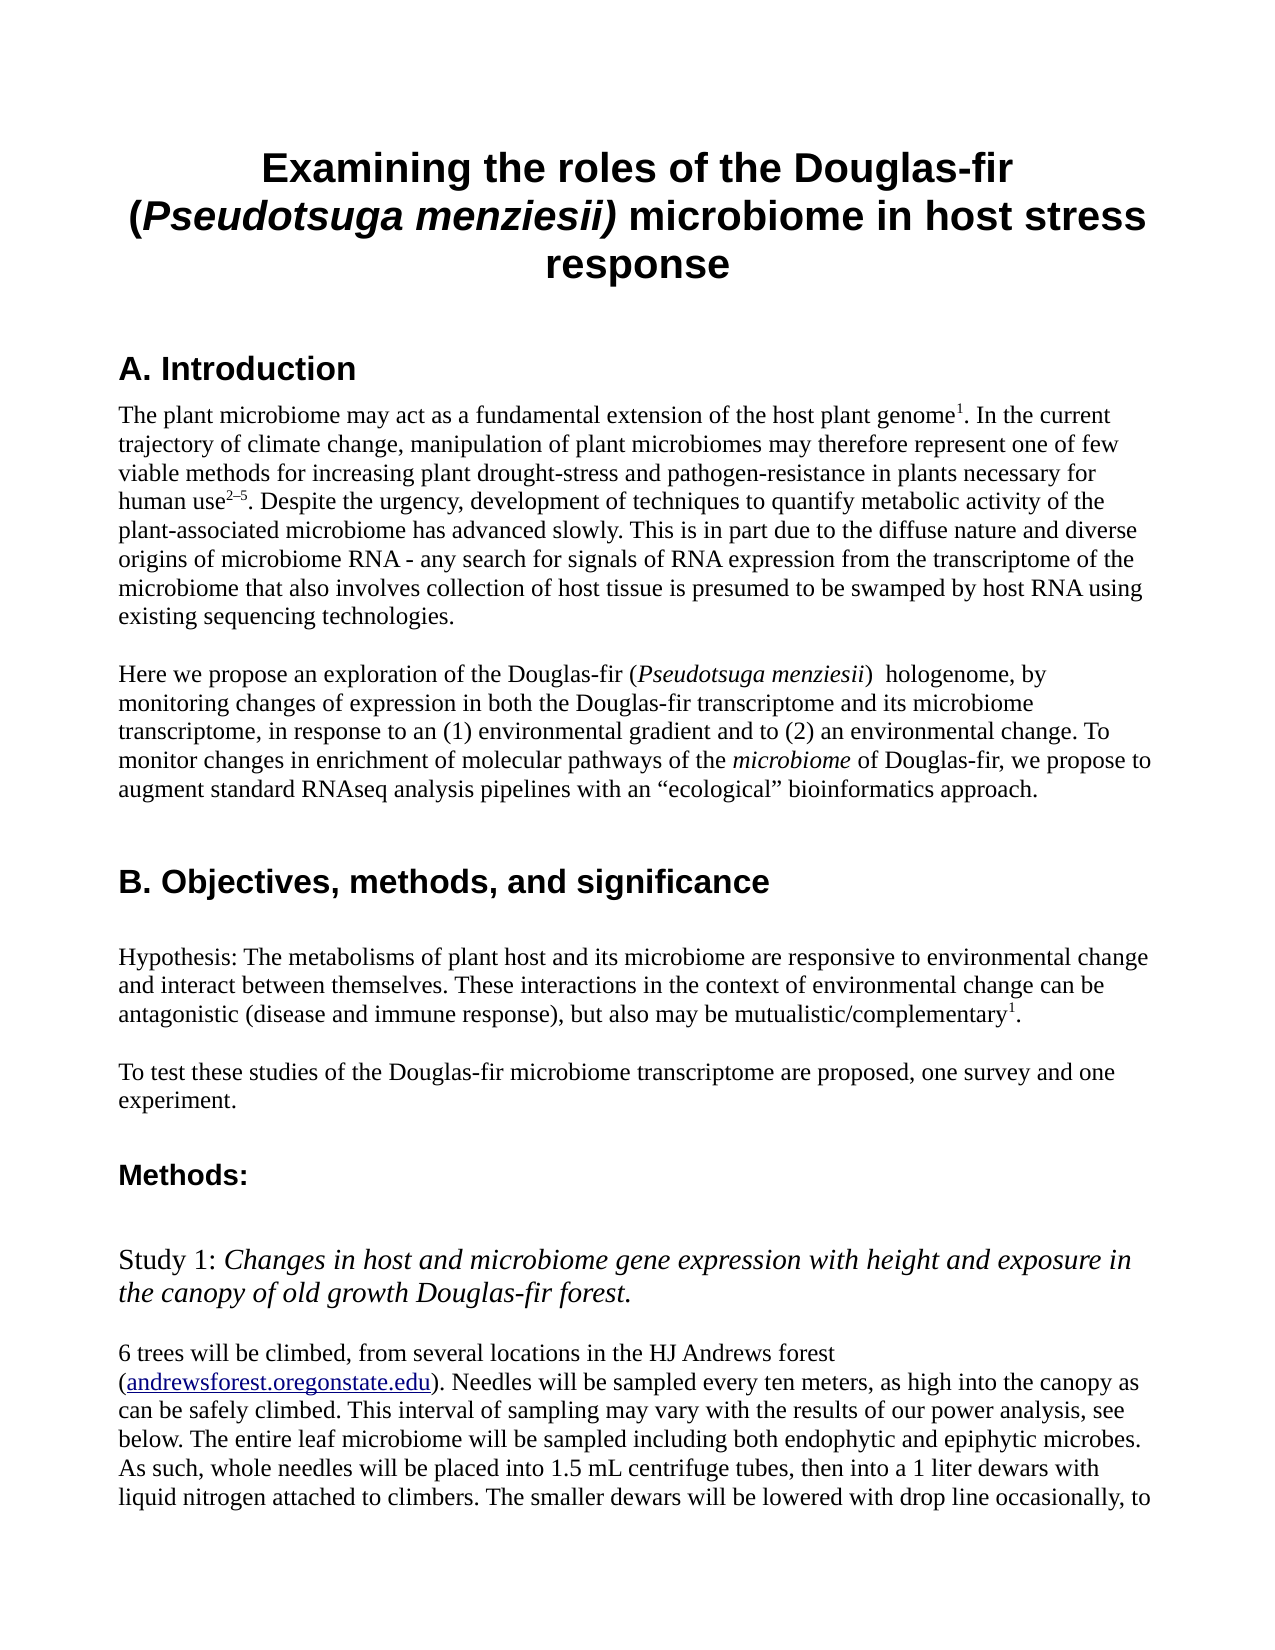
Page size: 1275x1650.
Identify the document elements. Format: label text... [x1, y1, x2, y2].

text Study 1: Changes in host and microbiome gene expression with height and exposure in the canopy of old growth Douglas-fir forest. [118, 1242, 1157, 1309]
title Examining the roles of the Douglas-fir (Pseudotsuga menziesii) microbiome in host stress response [118, 143, 1157, 287]
text Here we propose an exploration of the Douglas-fir (Pseudotsuga menziesii) hologenome, by monitoring changes of expression in both the Douglas-fir transcriptome and its microbiome transcriptome, in response to an (1) environmental gradient and to (2) an environmental change. To monitor changes in enrichment of molecular pathways of the microbiome of Douglas-fir, we propose to augment standard RNAseq analysis pipelines with an “ecological” bioinformatics approach. [118, 659, 1157, 803]
text To test these studies of the Douglas-fir microbiome transcriptome are proposed, one survey and one experiment. [118, 1057, 1157, 1114]
subtitle A. Introduction [118, 349, 1157, 388]
text The plant microbiome may act as a fundamental extension of the host plant genome1. In the current trajectory of climate change, manipulation of plant microbiomes may therefore represent one of few viable methods for increasing plant drought-stress and pathogen-resistance in plants necessary for human use2–5. Despite the urgency, development of techniques to quantify metabolic activity of the plant-associated microbiome has advanced slowly. This is in part due to the diffuse nature and diverse origins of microbiome RNA - any search for signals of RNA expression from the transcriptome of the microbiome that also involves collection of host tissue is presumed to be swamped by host RNA using existing sequencing technologies. [118, 400, 1157, 630]
text 6 trees will be climbed, from several locations in the HJ Andrews forest (andrewsforest.oregonstate.edu). Needles will be sampled every ten meters, as high into the canopy as can be safely climbed. This interval of sampling may vary with the results of our power analysis, see below. The entire leaf microbiome will be sampled including both endophytic and epiphytic microbes. As such, whole needles will be placed into 1.5 mL centrifuge tubes, then into a 1 liter dewars with liquid nitrogen attached to climbers. The smaller dewars will be lowered with drop line occasionally, to [118, 1338, 1157, 1510]
subtitle B. Objectives, methods, and significance [118, 862, 1157, 900]
text Hypothesis: The metabolisms of plant host and its microbiome are responsive to environmental change and interact between themselves. These interactions in the context of environmental change can be antagonistic (disease and immune response), but also may be mutualistic/complementary1. [118, 942, 1157, 1028]
subtitle Methods: [118, 1157, 1157, 1191]
